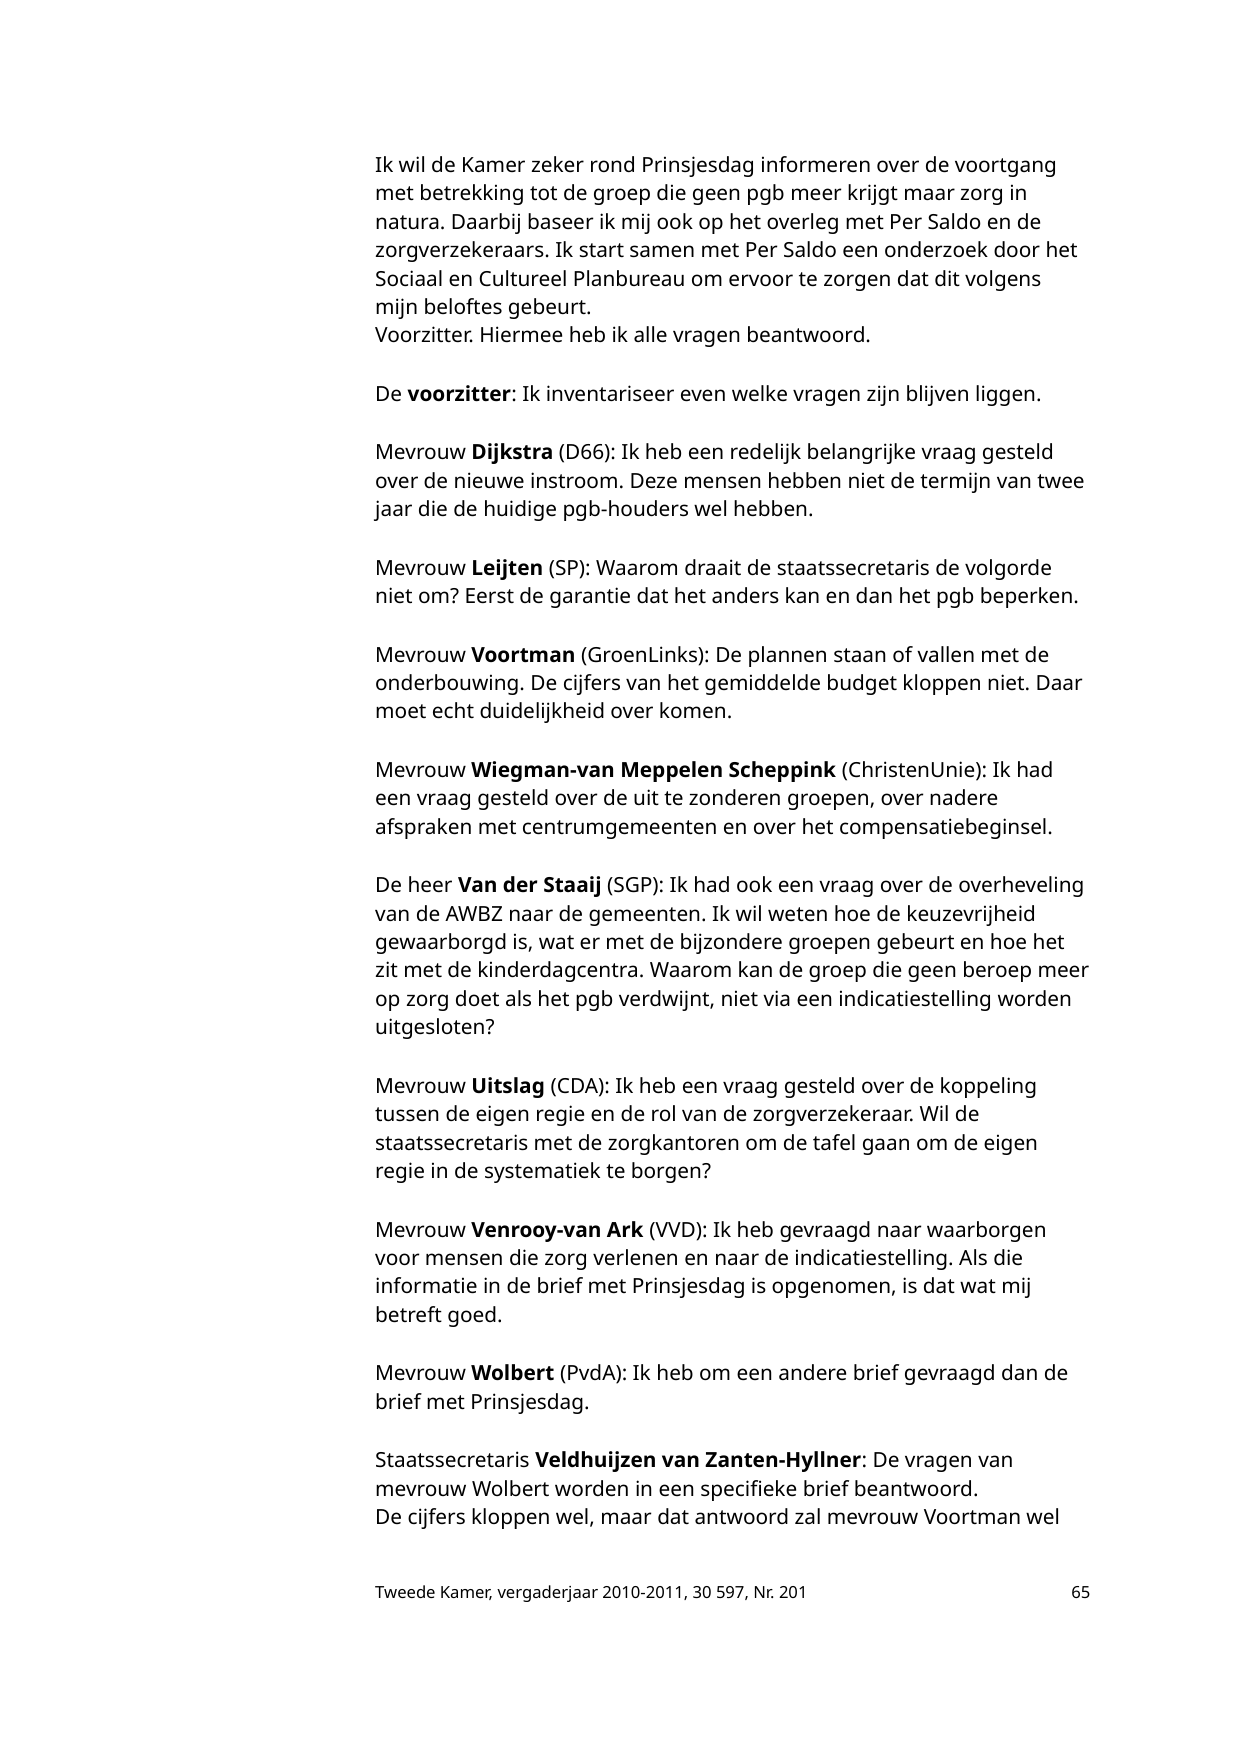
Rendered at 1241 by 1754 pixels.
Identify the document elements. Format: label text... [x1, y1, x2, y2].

text Mevrouw Uitslag (CDA): Ik heb een vraag gesteld over de koppeling tussen de eigen regie en de rol van de zorgverzekeraar. Wil de staatssecretaris met de zorgkantoren om de tafel gaan om de eigen regie in de systematiek te borgen? [375, 1071, 1090, 1185]
text De heer Van der Staaij (SGP): Ik had ook een vraag over de overheveling van de AWBZ naar de gemeenten. Ik wil weten hoe de keuzevrijheid gewaarborgd is, wat er met de bijzondere groepen gebeurt en hoe het zit met de kinderdagcentra. Waarom kan de groep die geen beroep meer op zorg doet als het pgb verdwijnt, niet via een indicatiestelling worden uitgesloten? [375, 870, 1090, 1041]
text Voorzitter. Hiermee heb ik alle vragen beantwoord. [375, 321, 1090, 349]
text De voorzitter: Ik inventariseer even welke vragen zijn blijven liggen. [375, 379, 1090, 407]
text De cijfers kloppen wel, maar dat antwoord zal mevrouw Voortman wel [375, 1502, 1090, 1531]
text Mevrouw Leijten (SP): Waarom draait de staatssecretaris de volgorde niet om? Eerst de garantie dat het anders kan en dan het pgb beperken. [375, 553, 1090, 610]
text Mevrouw Voortman (GroenLinks): De plannen staan of vallen met de onderbouwing. De cijfers van het gemiddelde budget kloppen niet. Daar moet echt duidelijkheid over komen. [375, 640, 1090, 725]
text Mevrouw Wolbert (PvdA): Ik heb om een andere brief gevraagd dan de brief met Prinsjesdag. [375, 1358, 1090, 1415]
text Mevrouw Dijkstra (D66): Ik heb een redelijk belangrijke vraag gesteld over de nieuwe instroom. Deze mensen hebben niet de termijn van twee jaar die de huidige pgb-houders wel hebben. [375, 437, 1090, 523]
text Ik wil de Kamer zeker rond Prinsjesdag informeren over de voortgang met betrekking tot de groep die geen pgb meer krijgt maar zorg in natura. Daarbij baseer ik mij ook op het overleg met Per Saldo en de zorgverzekeraars. Ik start samen met Per Saldo een onderzoek door het Sociaal en Cultureel Planbureau om ervoor te zorgen dat dit volgens mijn beloftes gebeurt. [375, 150, 1090, 321]
text Staatssecretaris Veldhuijzen van Zanten-Hyllner: De vragen van mevrouw Wolbert worden in een specifieke brief beantwoord. [375, 1445, 1090, 1502]
text Mevrouw Venrooy-van Ark (VVD): Ik heb gevraagd naar waarborgen voor mensen die zorg verlenen en naar de indicatiestelling. Als die informatie in de brief met Prinsjesdag is opgenomen, is dat wat mij betreft goed. [375, 1215, 1090, 1328]
text Mevrouw Wiegman-van Meppelen Scheppink (ChristenUnie): Ik had een vraag gesteld over de uit te zonderen groepen, over nadere afspraken met centrumgemeenten en over het compensatiebeginsel. [375, 755, 1090, 840]
